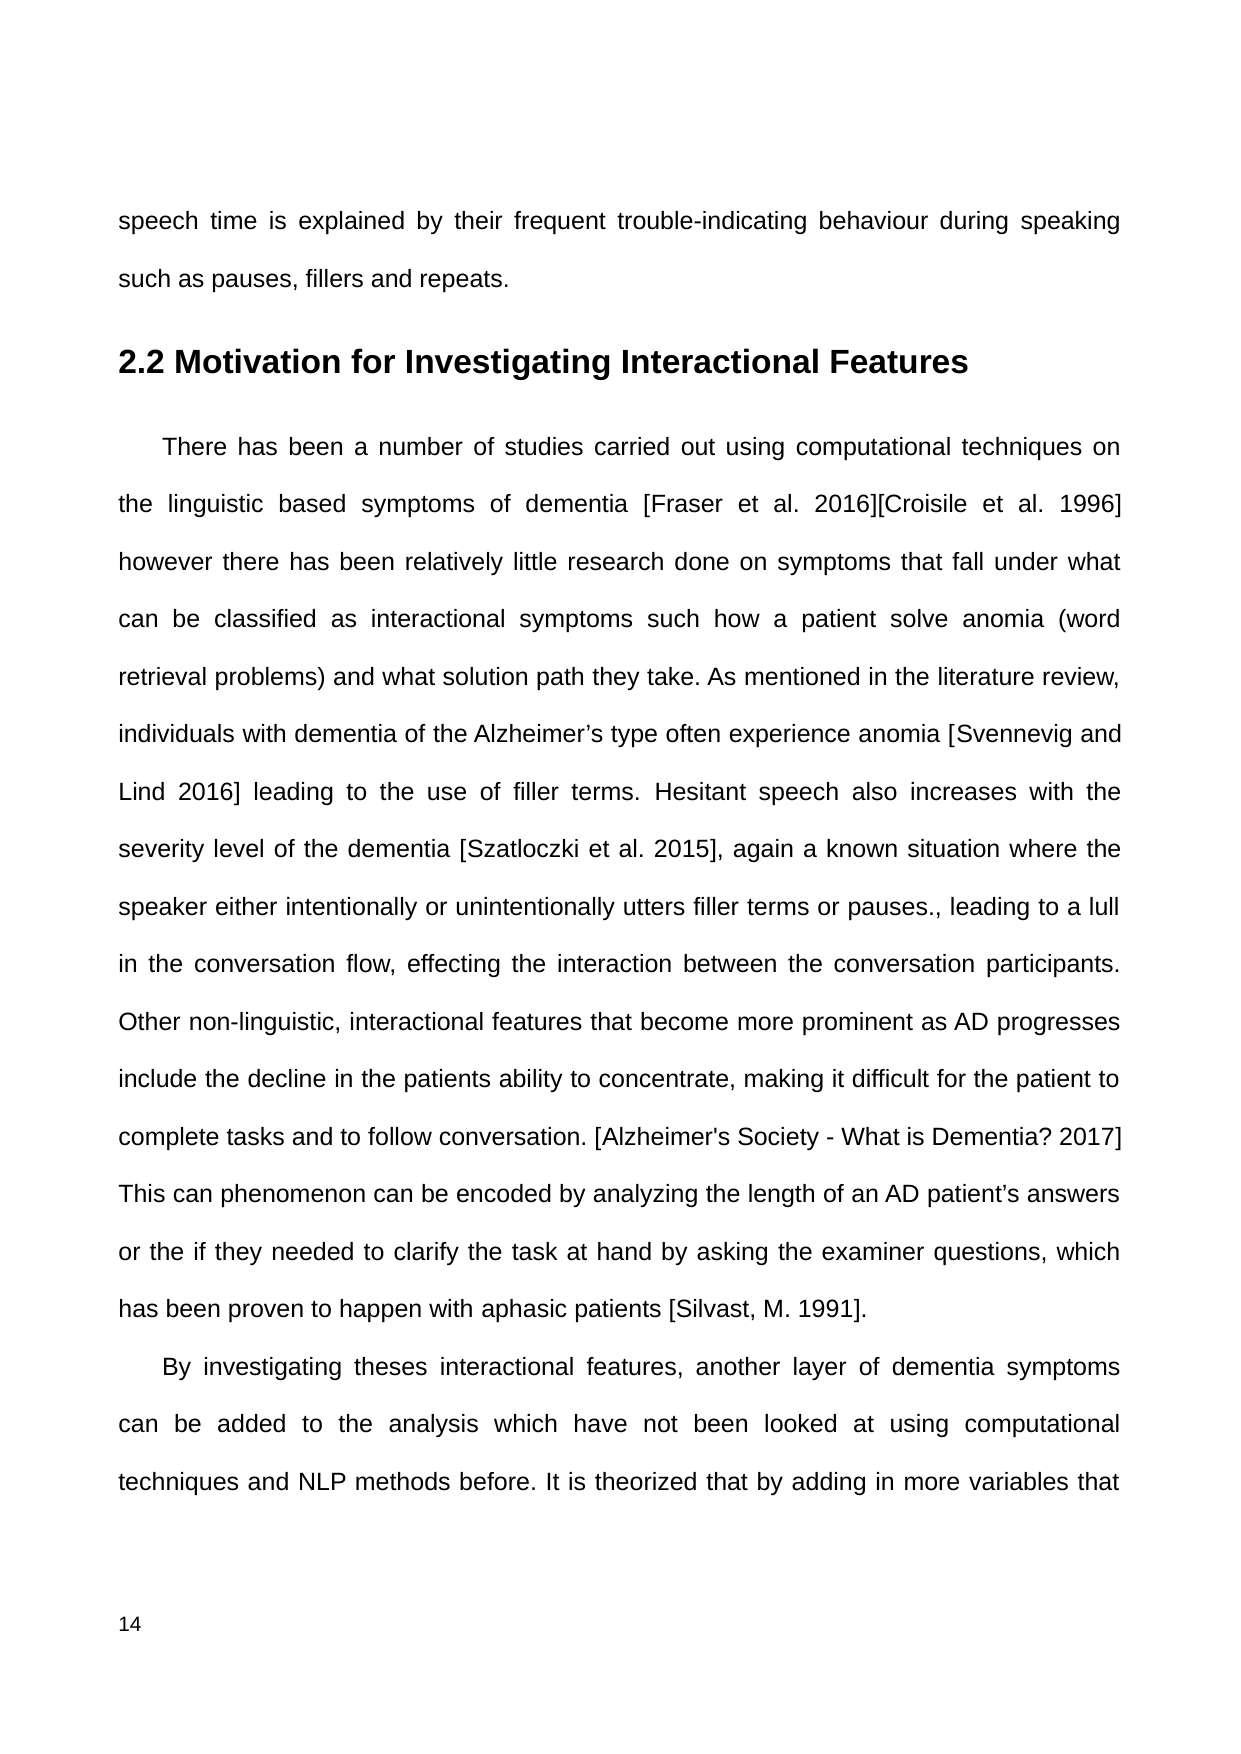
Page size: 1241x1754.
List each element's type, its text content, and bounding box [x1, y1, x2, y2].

text speech time is explained by their frequent trouble-indicating behaviour during speaking such as pauses, fillers and repeats. [118, 206, 1122, 292]
text By investigating theses interactional features, another layer of dementia symptoms can be added to the analysis which have not been looked at using computational techniques and NLP methods before. It is theorized that by adding in more variables that [118, 1352, 1122, 1496]
text There has been a number of studies carried out using computational techniques on the linguistic based symptoms of dementia [Fraser et al. 2016][Croisile et al. 1996] however there has been relatively little research done on symptoms that fall under what can be classified as interactional symptoms such how a patient solve anomia (word retrieval problems) and what solution path they take. As mentioned in the literature review, individuals with dementia of the Alzheimer’s type often experience anomia [Svennevig and Lind 2016] leading to the use of filler terms. Hesitant speech also increases with the severity level of the dementia [Szatloczki et al. 2015], again a known situation where the speaker either intentionally or unintentionally utters filler terms or pauses., leading to a lull in the conversation flow, effecting the interaction between the conversation participants. Other non-linguistic, interactional features that become more prominent as AD progresses include the decline in the patients ability to concentrate, making it difficult for the patient to complete tasks and to follow conversation. [Alzheimer's Society - What is Dementia? 2017] This can phenomenon can be encoded by analyzing the length of an AD patient’s answers or the if they needed to clarify the task at hand by asking the examiner questions, which has been proven to happen with aphasic patients [Silvast, M. 1991]. [118, 432, 1122, 1323]
subtitle 2.2 Motivation for Investigating Interactional Features [118, 342, 1122, 381]
